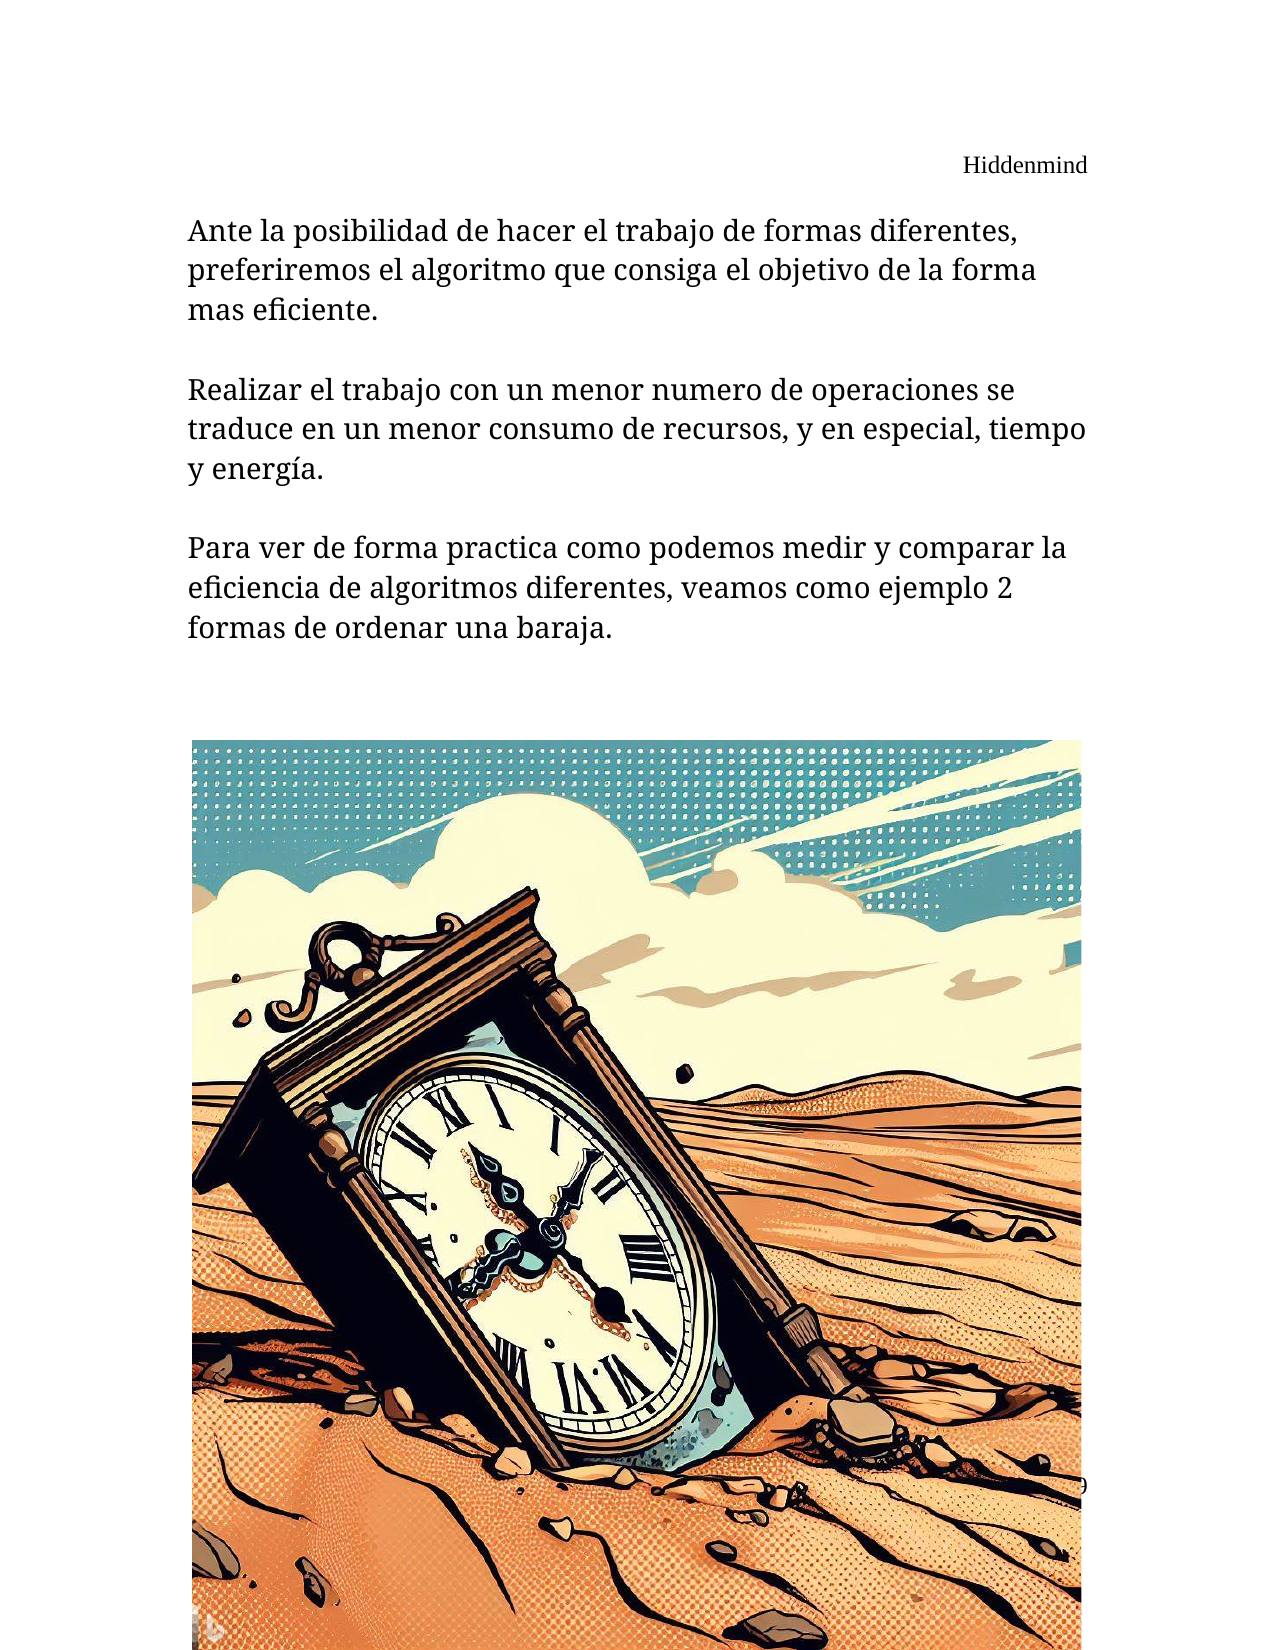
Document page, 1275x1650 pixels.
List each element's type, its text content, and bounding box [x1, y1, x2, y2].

text Realizar el trabajo con un menor numero de operaciones se traduce en un menor consumo de recursos, y en especial, tiempo y energía. [187, 369, 1087, 488]
text Para ver de forma practica como podemos medir y comparar la eficiencia de algoritmos diferentes, veamos como ejemplo 2 formas de ordenar una baraja. [187, 527, 1087, 647]
picture [192, 740, 1082, 1650]
text Ante la posibilidad de hacer el trabajo de formas diferentes, preferiremos el algoritmo que consiga el objetivo de la forma mas eficiente. [187, 210, 1087, 329]
